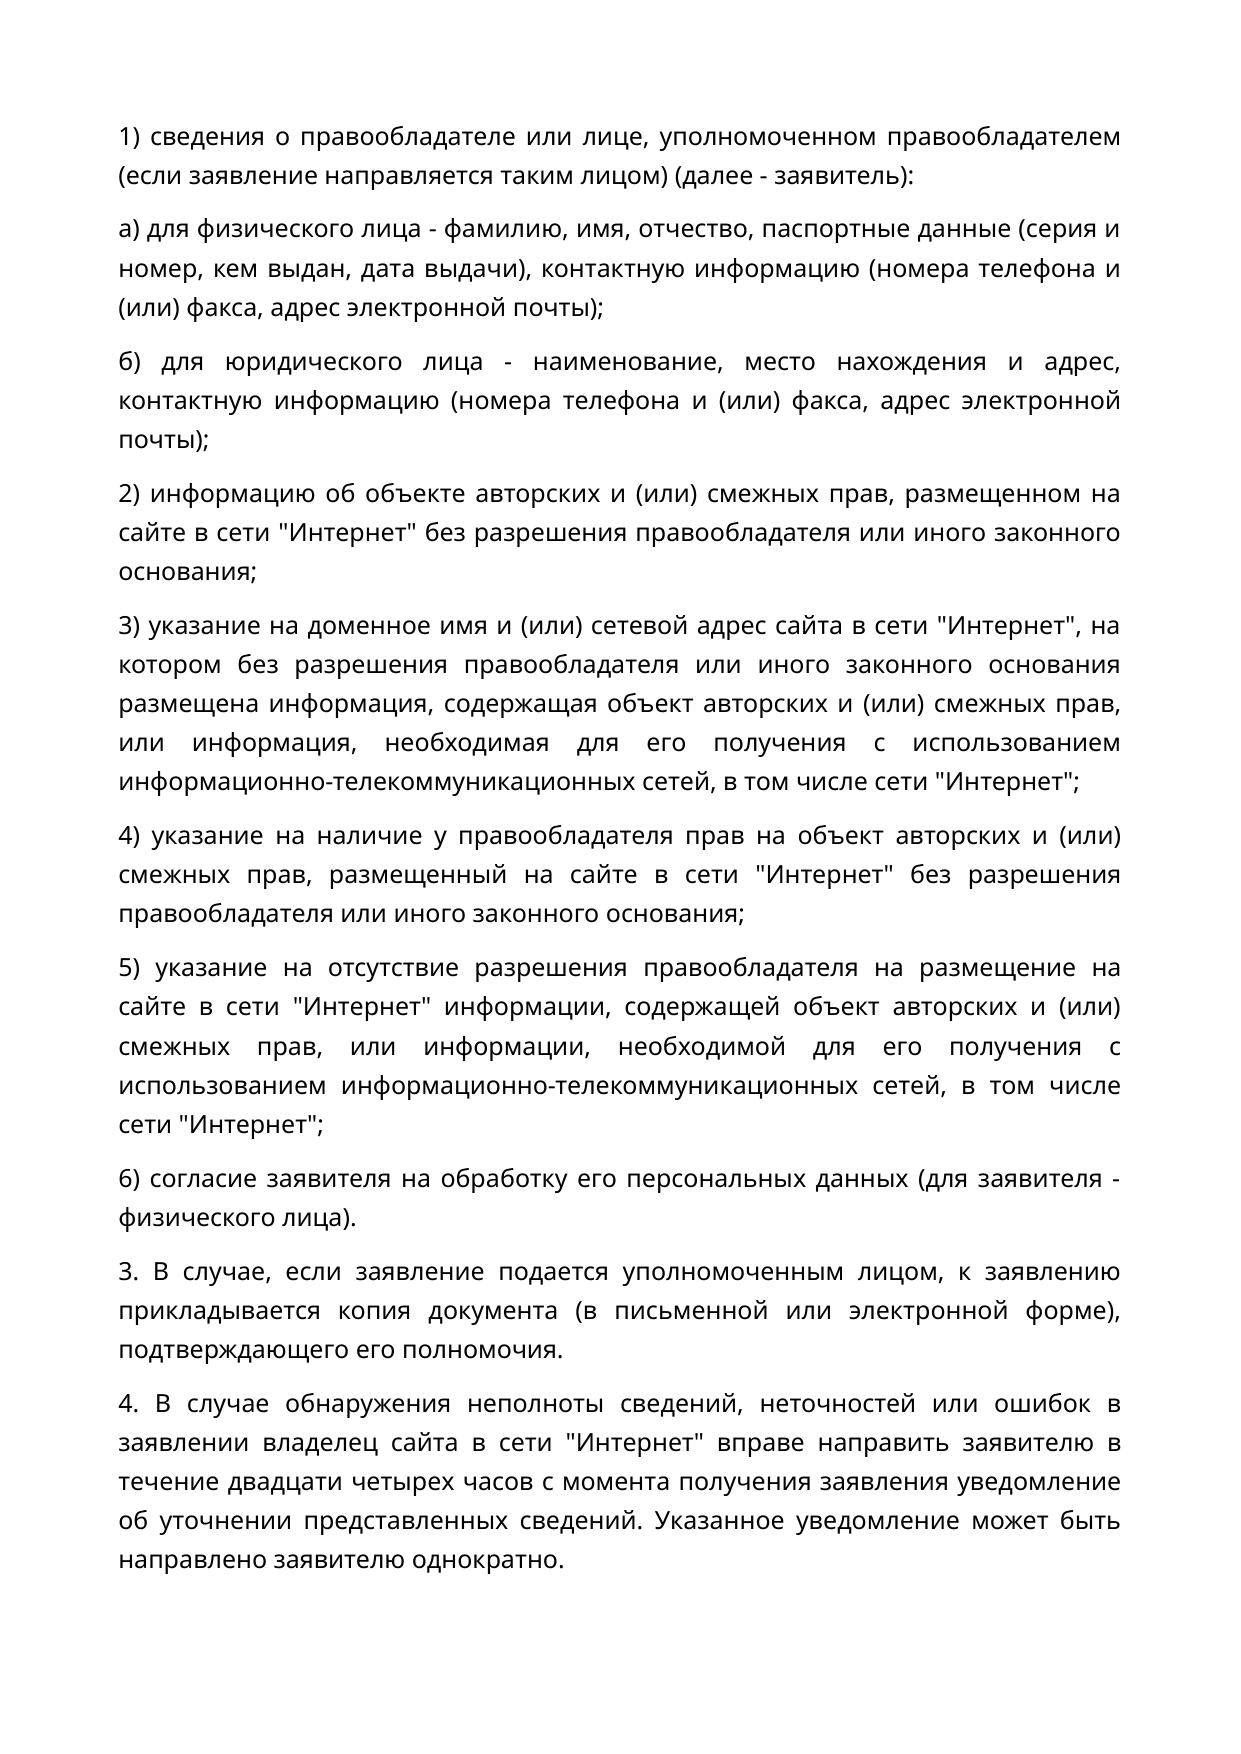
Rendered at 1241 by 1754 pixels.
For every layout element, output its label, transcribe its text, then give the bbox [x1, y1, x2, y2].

text 5) указание на отсутствие разрешения правообладателя на размещение на сайте в сети "Интернет" информации, содержащей объект авторских и (или) смежных прав, или информации, необходимой для его получения с использованием информационно-телекоммуникационных сетей, в том числе сети "Интернет"; [118, 950, 1122, 1141]
text б) для юридического лица - наименование, место нахождения и адрес, контактную информацию (номера телефона и (или) факса, адрес электронной почты); [118, 343, 1122, 456]
text 3. В случае, если заявление подается уполномоченным лицом, к заявлению прикладывается копия документа (в письменной или электронной форме), подтверждающего его полномочия. [118, 1253, 1122, 1366]
text 1) сведения о правообладателе или лице, уполномоченном правообладателем (если заявление направляется таким лицом) (далее - заявитель): [118, 118, 1122, 191]
text 2) информацию об объекте авторских и (или) смежных прав, размещенном на сайте в сети "Интернет" без разрешения правообладателя или иного законного основания; [118, 475, 1122, 588]
text 4) указание на наличие у правообладателя прав на объект авторских и (или) смежных прав, размещенный на сайте в сети "Интернет" без разрешения правообладателя или иного законного основания; [118, 818, 1122, 930]
text а) для физического лица - фамилию, имя, отчество, паспортные данные (серия и номер, кем выдан, дата выдачи), контактную информацию (номера телефона и (или) факса, адрес электронной почты); [118, 211, 1122, 323]
text 6) согласие заявителя на обработку его персональных данных (для заявителя - физического лица). [118, 1160, 1122, 1233]
text 4. В случае обнаружения неполноты сведений, неточностей или ошибок в заявлении владелец сайта в сети "Интернет" вправе направить заявителю в течение двадцати четырех часов с момента получения заявления уведомление об уточнении представленных сведений. Указанное уведомление может быть направлено заявителю однократно. [118, 1385, 1122, 1576]
text 3) указание на доменное имя и (или) сетевой адрес сайта в сети "Интернет", на котором без разрешения правообладателя или иного законного основания размещена информация, содержащая объект авторских и (или) смежных прав, или информация, необходимая для его получения с использованием информационно-телекоммуникационных сетей, в том числе сети "Интернет"; [118, 607, 1122, 798]
